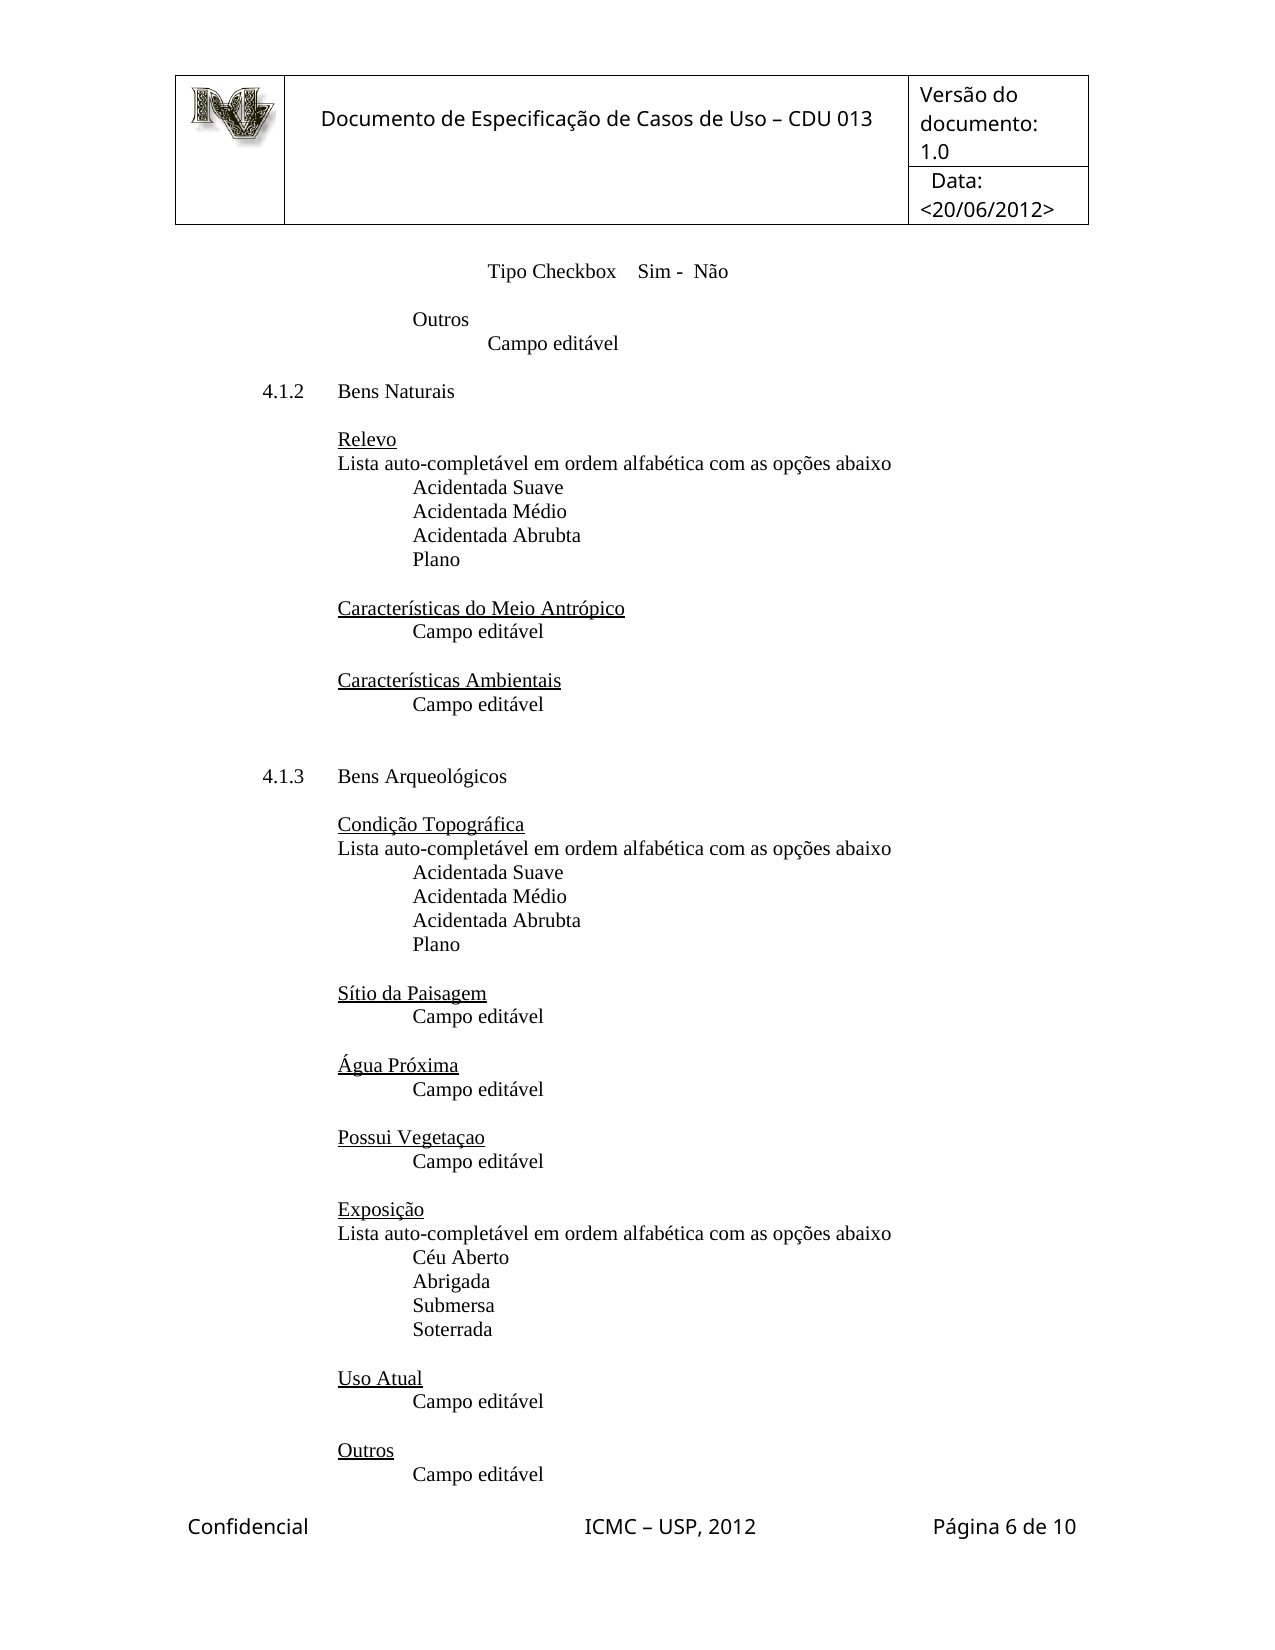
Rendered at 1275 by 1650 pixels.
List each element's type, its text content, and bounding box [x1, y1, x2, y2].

text Tipo Checkbox Sim - Não [192, 258, 1087, 283]
text Acidentada Suave [192, 860, 1087, 884]
text Uso Atual [192, 1365, 1087, 1389]
text Características Ambientais [192, 668, 1087, 692]
text Lista auto-completável em ordem alfabética com as opções abaixo [192, 836, 1087, 860]
text Acidentada Médio [192, 884, 1087, 908]
text Plano [192, 932, 1087, 956]
text Campo editável [192, 1077, 1087, 1101]
text Campo editável [192, 1462, 1087, 1486]
text Sítio da Paisagem [192, 980, 1087, 1004]
text Lista auto-completável em ordem alfabética com as opções abaixo [192, 1221, 1087, 1245]
text Acidentada Médio [192, 499, 1087, 523]
text 4.1.2 Bens Naturais [192, 379, 1087, 403]
text Plano [192, 547, 1087, 571]
text Campo editável [192, 1149, 1087, 1173]
text Soterrada [192, 1317, 1087, 1341]
text Condição Topográfica [192, 812, 1087, 836]
text Possui Vegetaçao [192, 1125, 1087, 1149]
text 4.1.3 Bens Arqueológicos [192, 764, 1087, 788]
text Características do Meio Antrópico [192, 595, 1087, 619]
text Exposição [192, 1197, 1087, 1221]
text Campo editável [192, 619, 1087, 643]
text Acidentada Abrubta [192, 908, 1087, 932]
text Lista auto-completável em ordem alfabética com as opções abaixo [192, 451, 1087, 475]
text Acidentada Abrubta [192, 523, 1087, 547]
text Campo editável [192, 331, 1087, 355]
text Outros [192, 307, 1087, 331]
text Campo editável [192, 1389, 1087, 1413]
text Acidentada Suave [192, 475, 1087, 499]
text Água Próxima [192, 1053, 1087, 1077]
text Submersa [192, 1293, 1087, 1317]
text Campo editável [192, 1004, 1087, 1028]
text Outros [192, 1438, 1087, 1462]
text Céu Aberto [192, 1245, 1087, 1269]
text Abrigada [192, 1269, 1087, 1293]
text Campo editável [192, 692, 1087, 716]
picture [186, 76, 277, 151]
text Relevo [192, 427, 1087, 451]
